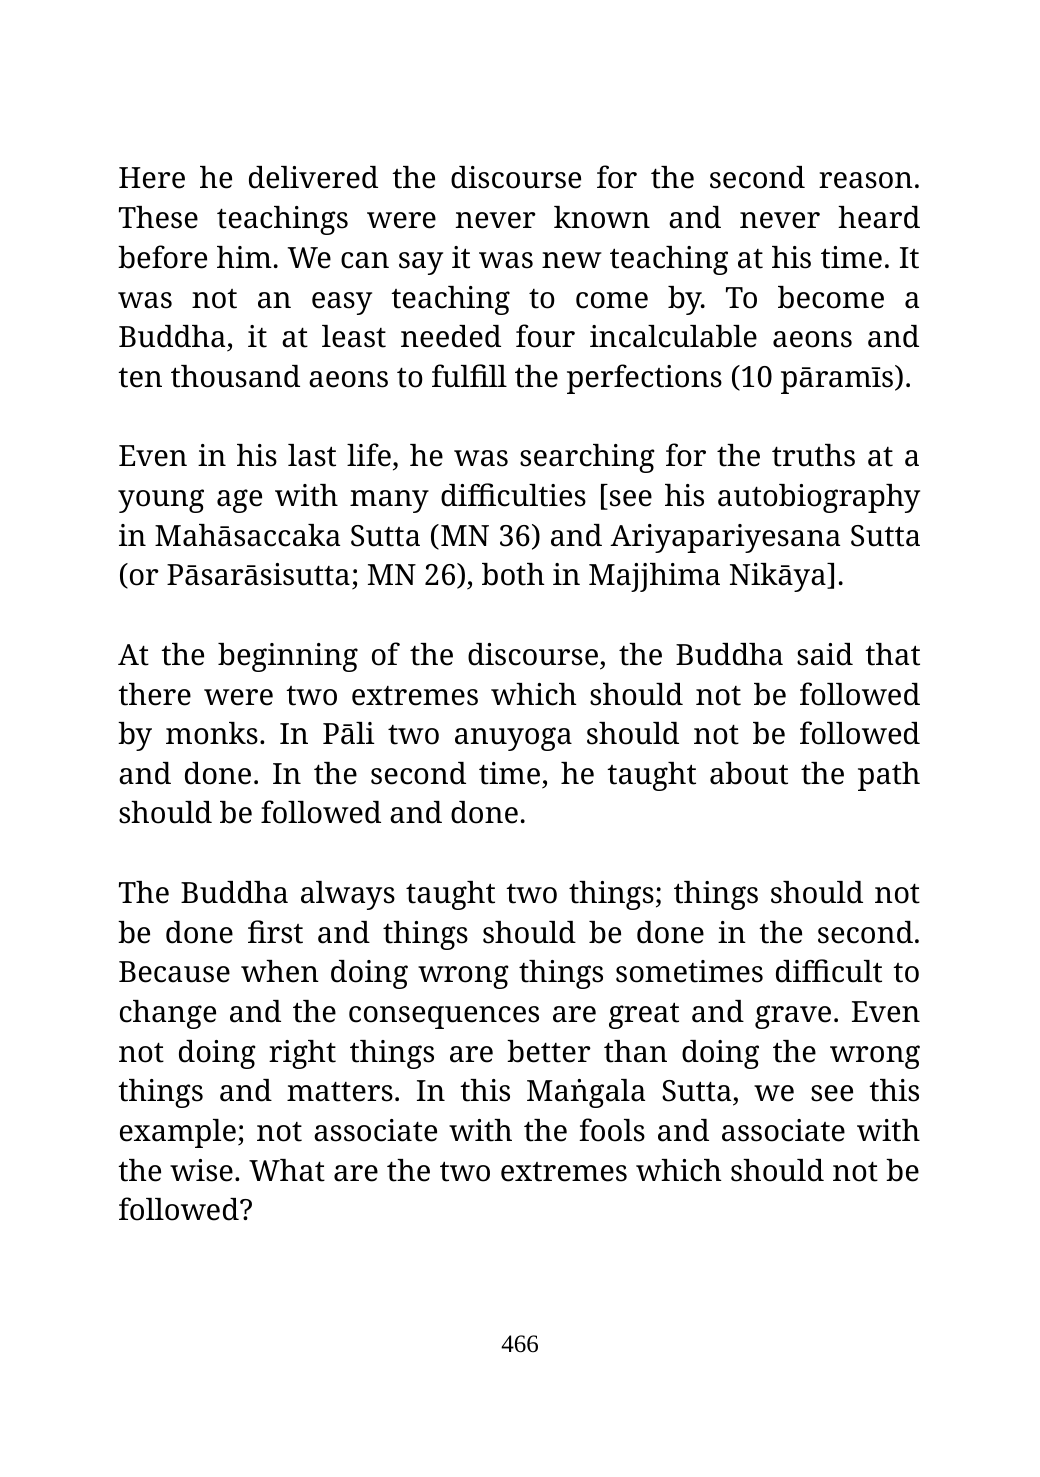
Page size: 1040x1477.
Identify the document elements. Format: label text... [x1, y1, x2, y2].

text Here he delivered the discourse for the second reason. These teachings were never known and never heard before him. We can say it was new teaching at his time. It was not an easy teaching to come by. To become a Buddha, it at least needed four incalculable aeons and ten thousand aeons to fulfill the perfections (10 pāramīs). Even in his last life, he was searching for the truths at a young age with many difficulties [see his autobiography in Mahāsaccaka Sutta (MN 36) and Ariyapariyesana Sutta (or Pāsarāsisutta; MN 26), both in Majjhima Nikāya]. At the beginning of the discourse, the Buddha said that there were two extremes which should not be followed by monks. In Pāli two anuyoga should not be followed and done. In the second time, he taught about the path should be followed and done. The Buddha always taught two things; things should not be done first and things should be done in the second. Because when doing wrong things sometimes difficult to change and the consequences are great and grave. Even not doing right things are better than doing the wrong things and matters. In this Maṅgala Sutta, we see this example; not associate with the fools and associate with the wise. What are the two extremes which should not be followed? [118, 118, 922, 1269]
